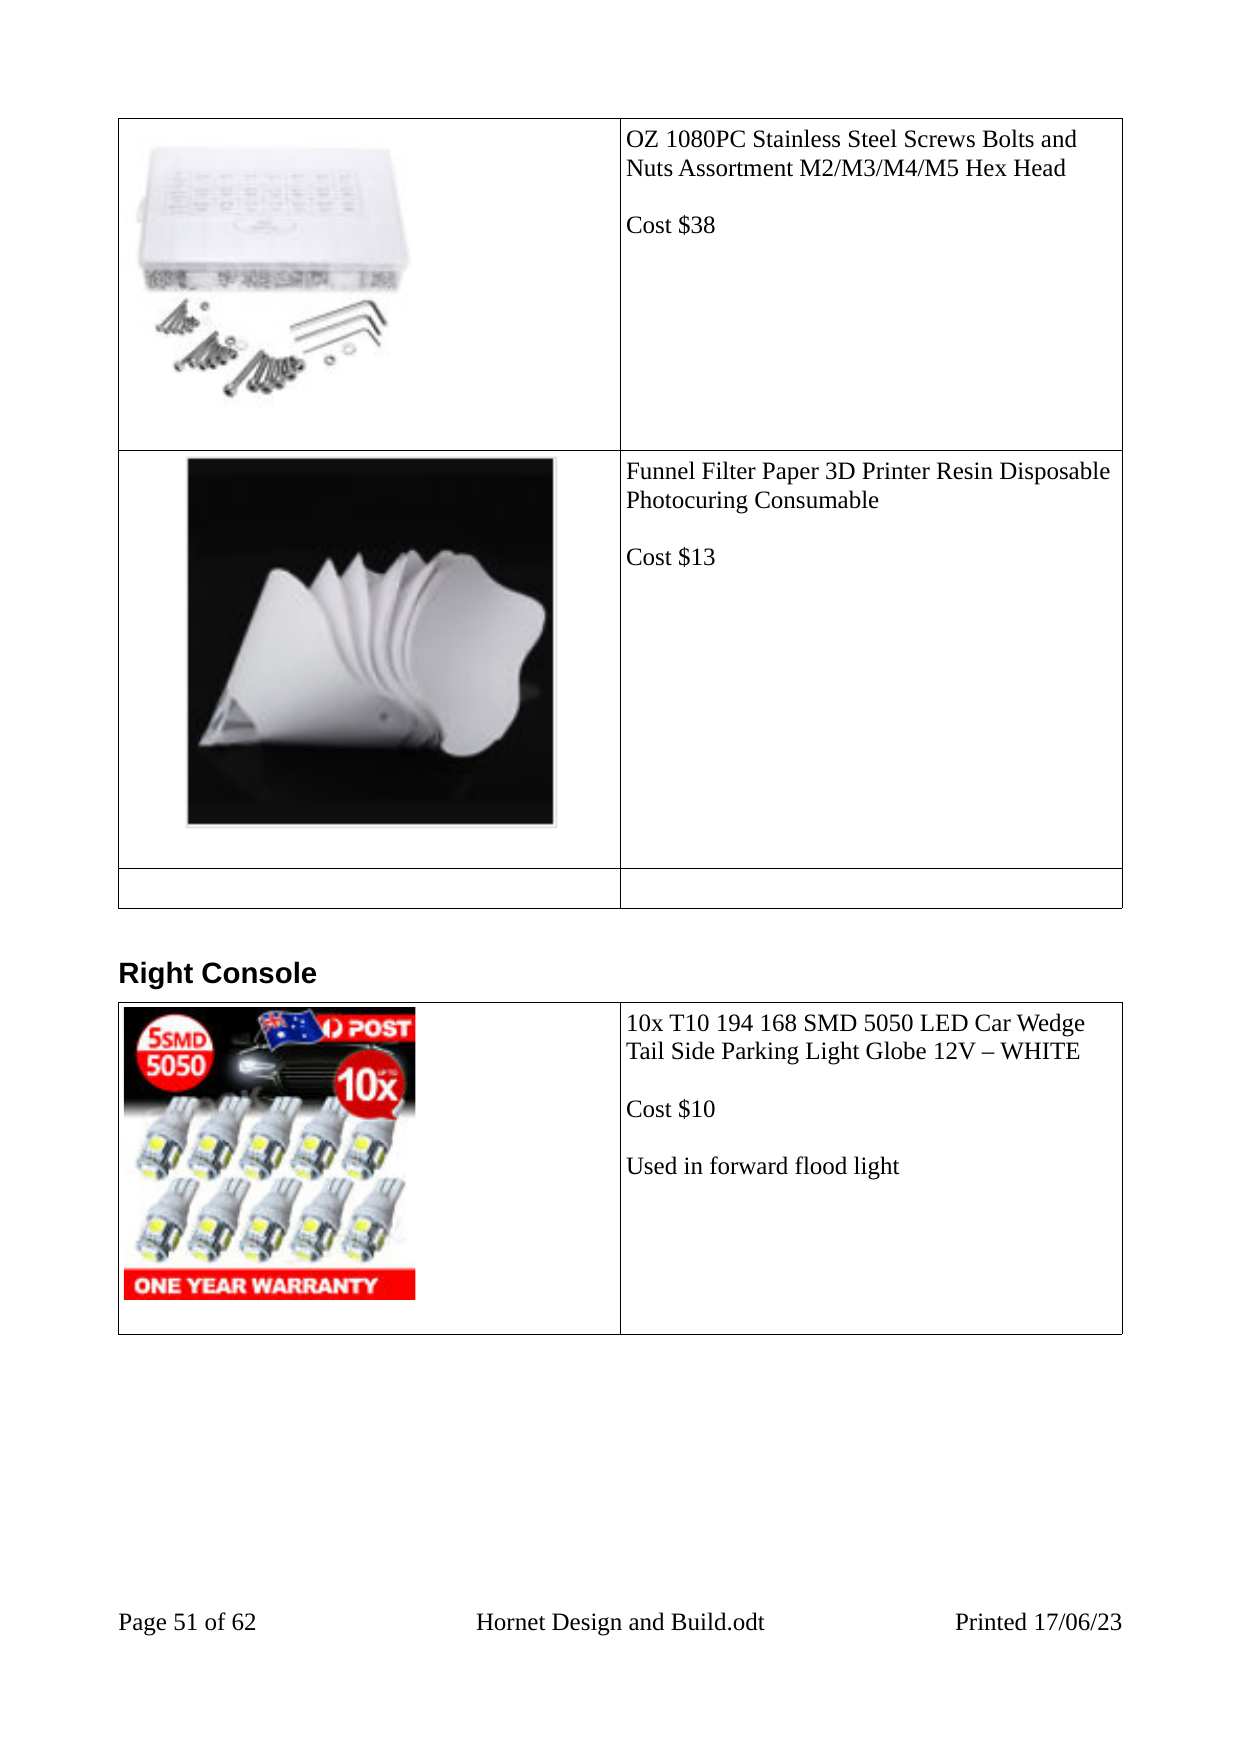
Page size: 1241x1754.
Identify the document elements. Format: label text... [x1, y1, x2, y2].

subtitle Right Console [118, 956, 1122, 989]
table_cell [119, 119, 620, 450]
table_cell [119, 451, 620, 867]
table_cell OZ 1080PC Stainless Steel Screws Bolts and Nuts Assortment M2/M3/M4/M5 Hex Head Cost $38 [621, 119, 1122, 450]
picture [123, 123, 416, 416]
picture [176, 456, 562, 833]
table_header [119, 1003, 620, 1334]
picture [123, 1007, 416, 1300]
table_cell Funnel Filter Paper 3D Printer Resin Disposable Photocuring Consumable Cost $13 [621, 451, 1122, 867]
table_header 10x T10 194 168 SMD 5050 LED Car Wedge Tail Side Parking Light Globe 12V – WHITE Cost $10 Used in forward flood light [621, 1003, 1122, 1334]
table_cell [621, 869, 1122, 908]
table_cell [119, 869, 620, 908]
